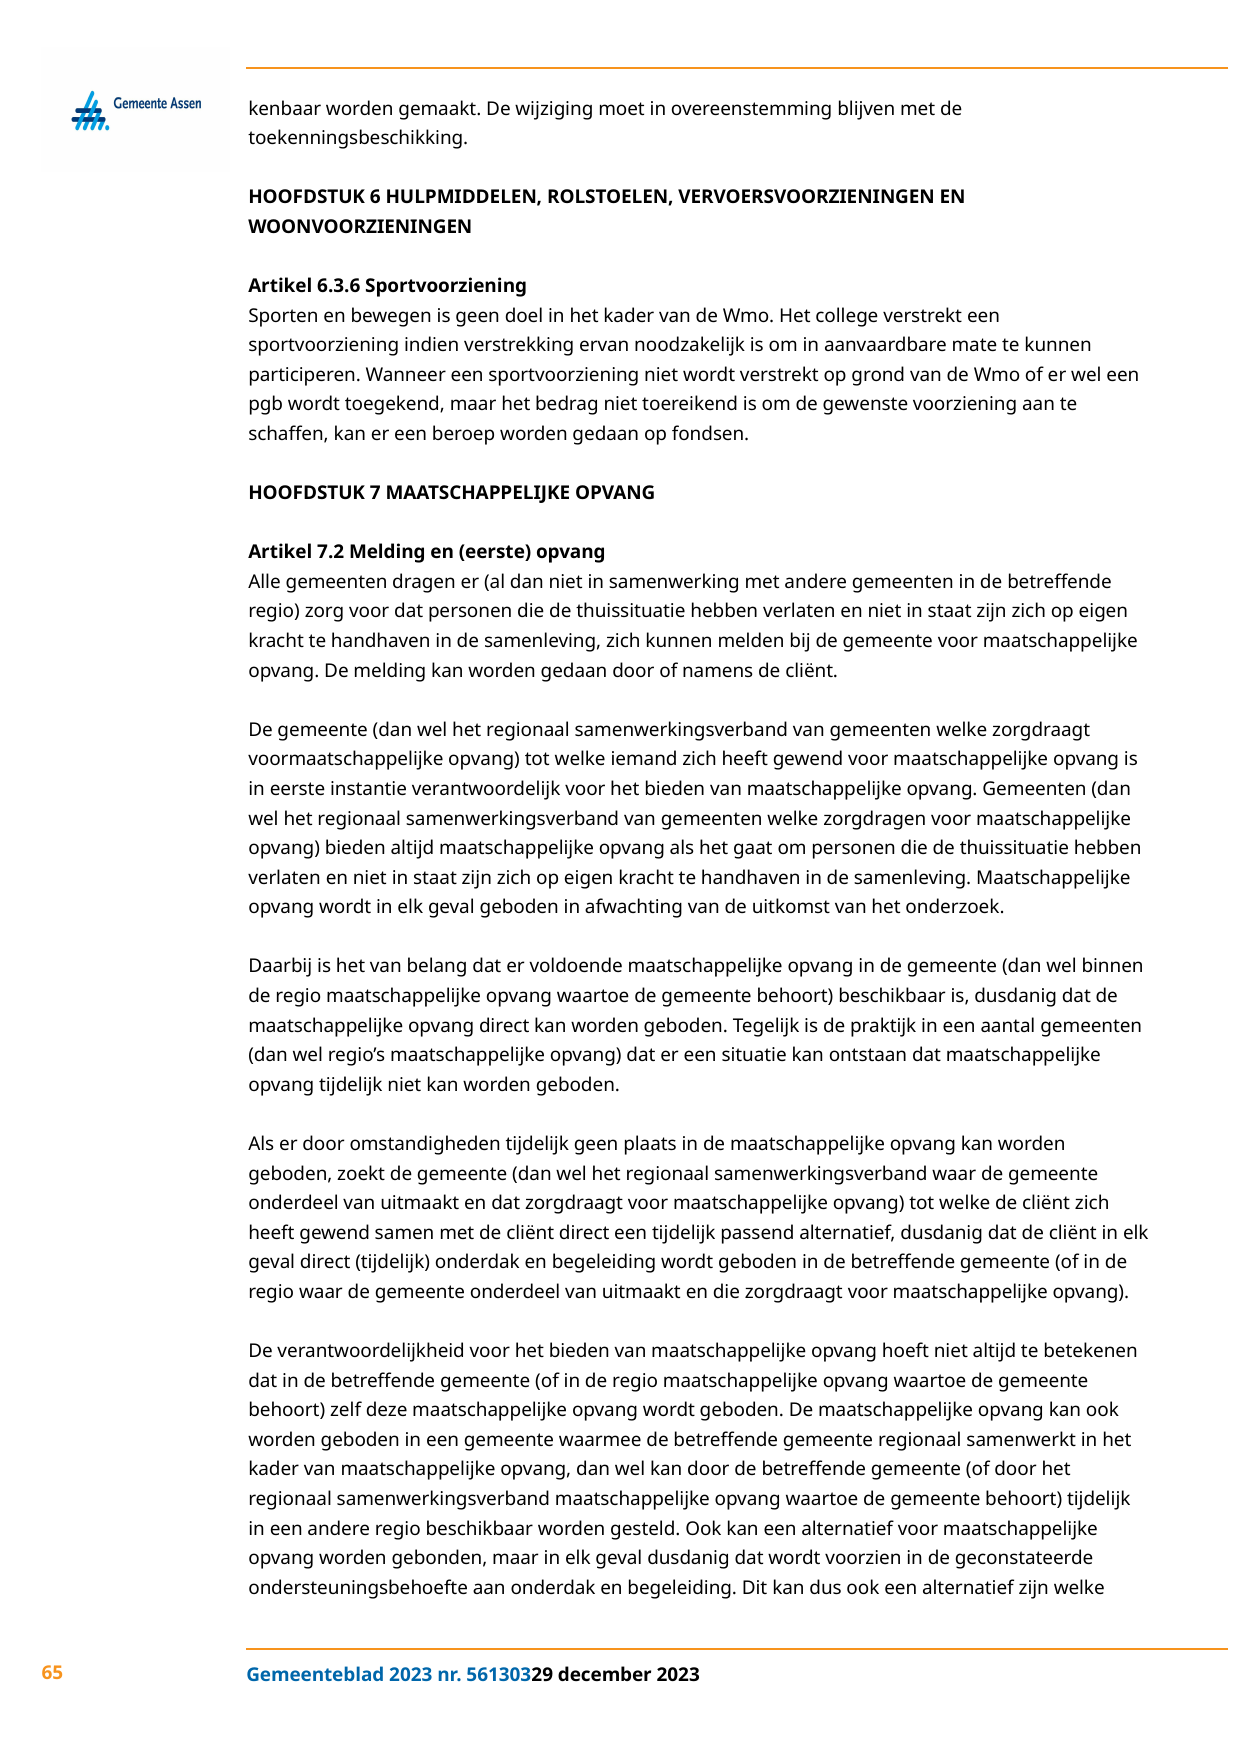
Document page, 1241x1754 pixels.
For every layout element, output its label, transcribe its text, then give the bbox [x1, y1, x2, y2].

text HOOFDSTUK 7 MAATSCHAPPELIJKE OPVANG [248, 479, 1152, 505]
text HOOFDSTUK 6 HULPMIDDELEN, ROLSTOELEN, VERVOERSVOORZIENINGEN EN WOONVOORZIENINGEN [248, 183, 1152, 239]
text De gemeente (dan wel het regionaal samenwerkingsverband van gemeenten welke zorgdraagt voormaatschappelijke opvang) tot welke iemand zich heeft gewend voor maatschappelijke opvang is in eerste instantie verantwoordelijk voor het bieden van maatschappelijke opvang. Gemeenten (dan wel het regionaal samenwerkingsverband van gemeenten welke zorgdragen voor maatschappelijke opvang) bieden altijd maatschappelijke opvang als het gaat om personen die de thuissituatie hebben verlaten en niet in staat zijn zich op eigen kracht te handhaven in de samenleving. Maatschappelijke opvang wordt in elk geval geboden in afwachting van de uitkomst van het onderzoek. [248, 716, 1152, 919]
text Als er door omstandigheden tijdelijk geen plaats in de maatschappelijke opvang kan worden geboden, zoekt de gemeente (dan wel het regionaal samenwerkingsverband waar de gemeente onderdeel van uitmaakt en dat zorgdraagt voor maatschappelijke opvang) tot welke de cliënt zich heeft gewend samen met de cliënt direct een tijdelijk passend alternatief, dusdanig dat de cliënt in elk geval direct (tijdelijk) onderdak en begeleiding wordt geboden in de betreffende gemeente (of in de regio waar de gemeente onderdeel van uitmaakt en die zorgdraagt voor maatschappelijke opvang). [248, 1130, 1152, 1304]
text Artikel 7.2 Melding en (eerste) opvang [248, 538, 1152, 564]
text Artikel 6.3.6 Sportvoorziening [248, 272, 1152, 298]
text Daarbij is het van belang dat er voldoende maatschappelijke opvang in de gemeente (dan wel binnen de regio maatschappelijke opvang waartoe de gemeente behoort) beschikbaar is, dusdanig dat de maatschappelijke opvang direct kan worden geboden. Tegelijk is de praktijk in een aantal gemeenten (dan wel regio’s maatschappelijke opvang) dat er een situatie kan ontstaan dat maatschappelijke opvang tijdelijk niet kan worden geboden. [248, 953, 1152, 1097]
text Sporten en bewegen is geen doel in het kader van de Wmo. Het college verstrekt een sportvoorziening indien verstrekking ervan noodzakelijk is om in aanvaardbare mate te kunnen participeren. Wanneer een sportvoorziening niet wordt verstrekt op grond van de Wmo of er wel een pgb wordt toegekend, maar het bedrag niet toereikend is om de gewenste voorziening aan te schaffen, kan er een beroep worden gedaan op fondsen. [248, 302, 1152, 446]
text De verantwoordelijkheid voor het bieden van maatschappelijke opvang hoeft niet altijd te betekenen dat in de betreffende gemeente (of in de regio maatschappelijke opvang waartoe de gemeente behoort) zelf deze maatschappelijke opvang wordt geboden. De maatschappelijke opvang kan ook worden geboden in een gemeente waarmee de betreffende gemeente regionaal samenwerkt in het kader van maatschappelijke opvang, dan wel kan door de betreffende gemeente (of door het regionaal samenwerkingsverband maatschappelijke opvang waartoe de gemeente behoort) tijdelijk in een andere regio beschikbaar worden gesteld. Ook kan een alternatief voor maatschappelijke opvang worden gebonden, maar in elk geval dusdanig dat wordt voorzien in de geconstateerde ondersteuningsbehoefte aan onderdak en begeleiding. Dit kan dus ook een alternatief zijn welke [248, 1337, 1152, 1600]
picture [41, 47, 231, 172]
text kenbaar worden gemaakt. De wijziging moet in overeenstemming blijven met de toekenningsbeschikking. [248, 95, 1152, 150]
text Alle gemeenten dragen er (al dan niet in samenwerking met andere gemeenten in de betreffende regio) zorg voor dat personen die de thuissituatie hebben verlaten en niet in staat zijn zich op eigen kracht te handhaven in de samenleving, zich kunnen melden bij de gemeente voor maatschappelijke opvang. De melding kan worden gedaan door of namens de cliënt. [248, 568, 1152, 683]
